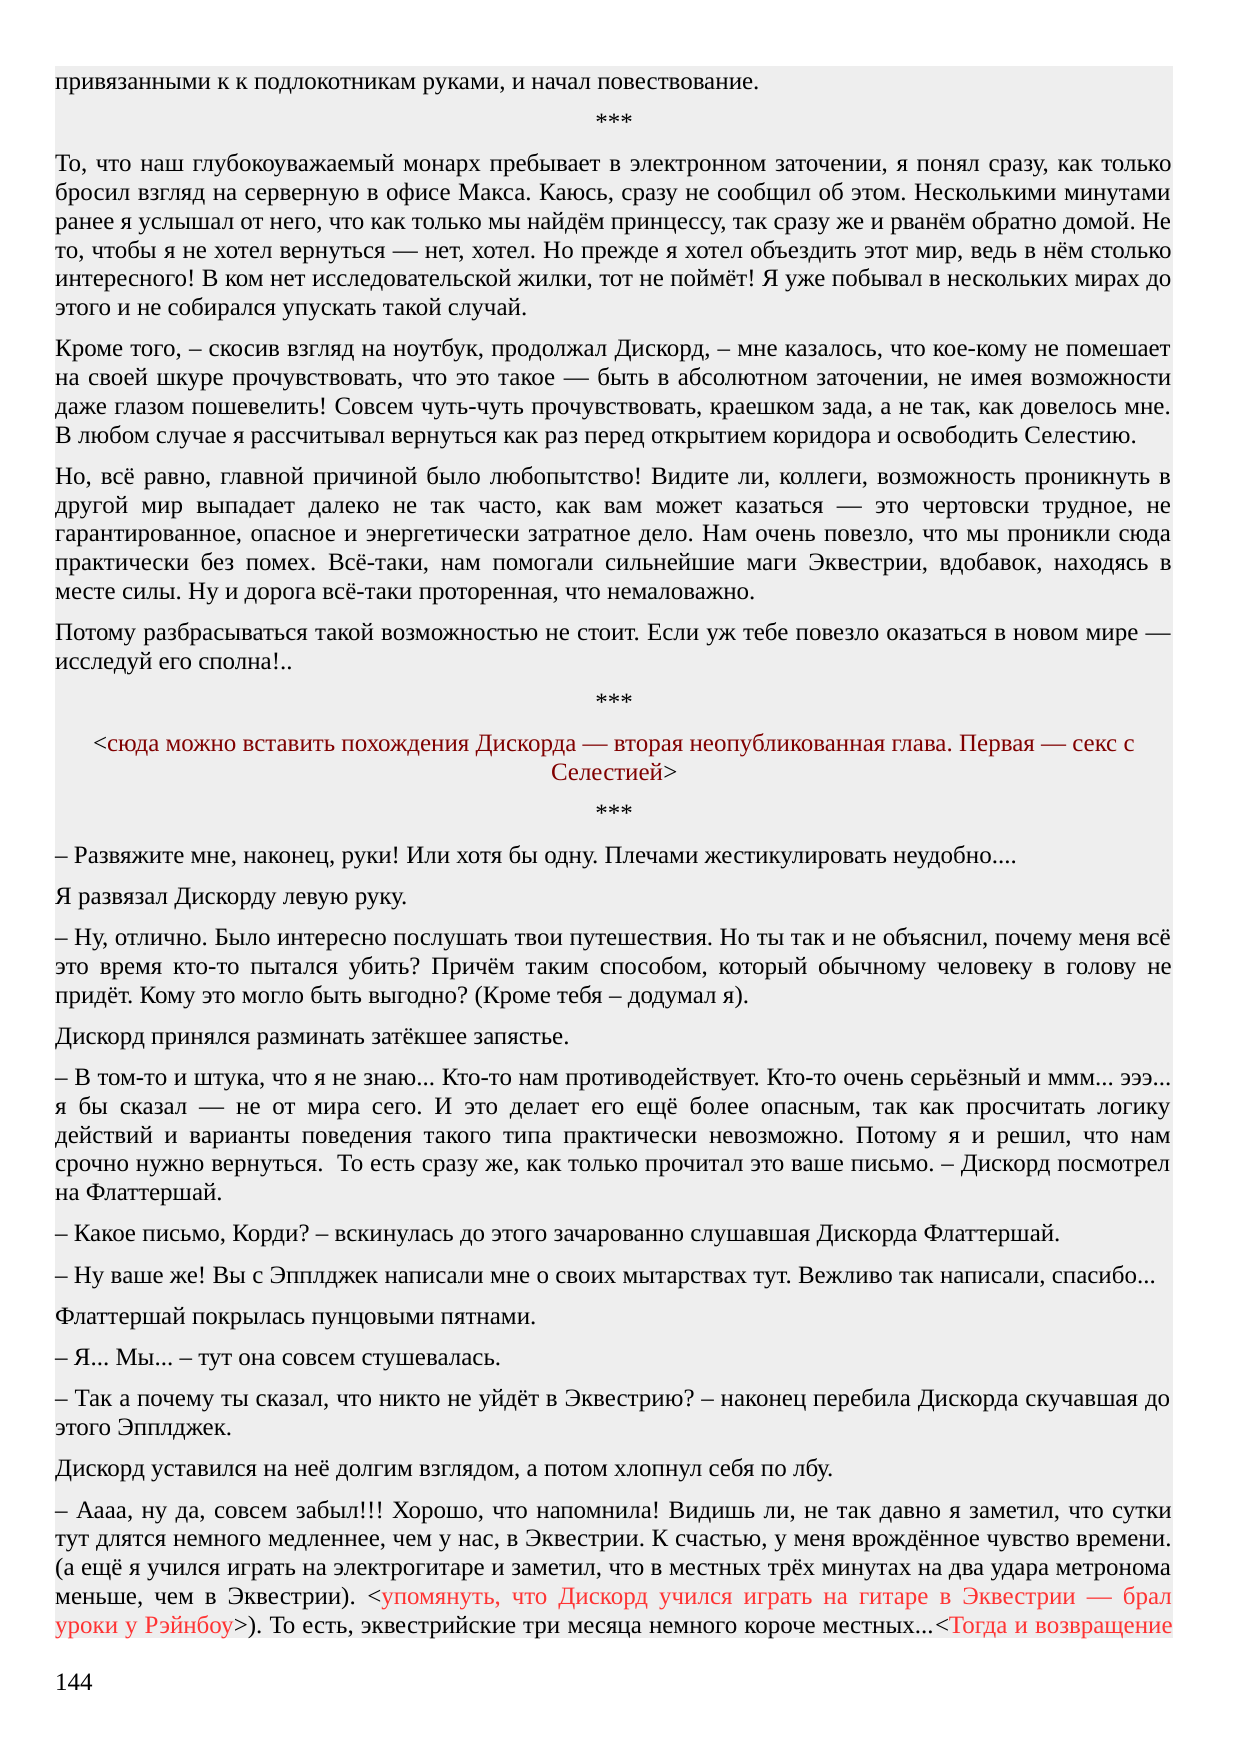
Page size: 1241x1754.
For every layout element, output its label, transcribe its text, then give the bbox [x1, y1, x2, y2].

text <сюда можно вставить похождения Дискорда — вторая неопубликованная глава. Первая — секс с Селестией> [55, 728, 1173, 786]
text Дискорд принялся разминать затёкшее запястье. [55, 1021, 1173, 1050]
text Я развязал Дискорду левую руку. [55, 881, 1173, 910]
text *** [55, 107, 1173, 136]
text Но, всё равно, главной причиной было любопытство! Видите ли, коллеги, возможность проникнуть в другой мир выпадает далеко не так часто, как вам может казаться — это чертовски трудное, не гарантированное, опасное и энергетически затратное дело. Нам очень повезло, что мы проникли сюда практически без помех. Всё-таки, нам помогали сильнейшие маги Эквестрии, вдобавок, находясь в месте силы. Ну и дорога всё-таки проторенная, что немаловажно. [55, 461, 1173, 605]
text – Какое письмо, Корди? – вскинулась до этого зачарованно слушавшая Дискорда Флаттершай. [55, 1218, 1173, 1247]
text Флаттершай покрылась пунцовыми пятнами. [55, 1301, 1173, 1330]
text Кроме того, – скосив взгляд на ноутбук, продолжал Дискорд, – мне казалось, что кое-кому не помешает на своей шкуре прочувствовать, что это такое — быть в абсолютном заточении, не имея возможности даже глазом пошевелить! Совсем чуть-чуть прочувствовать, краешком зада, а не так, как довелось мне. В любом случае я рассчитывал вернуться как раз перед открытием коридора и освободить Селестию. [55, 333, 1173, 448]
text *** [55, 798, 1173, 827]
text То, что наш глубокоуважаемый монарх пребывает в электронном заточении, я понял сразу, как только бросил взгляд на серверную в офисе Макса. Каюсь, сразу не сообщил об этом. Несколькими минутами ранее я услышал от него, что как только мы найдём принцессу, так сразу же и рванём обратно домой. Не то, чтобы я не хотел вернуться — нет, хотел. Но прежде я хотел объездить этот мир, ведь в нём столько интересного! В ком нет исследовательской жилки, тот не поймёт! Я уже побывал в нескольких мирах до этого и не собирался упускать такой случай. [55, 148, 1173, 321]
text – Я... Мы... – тут она совсем стушевалась. [55, 1342, 1173, 1371]
text – Аааа, ну да, совсем забыл!!! Хорошо, что напомнила! Видишь ли, не так давно я заметил, что сутки тут длятся немного медленнее, чем у нас, в Эквестрии. К счастью, у меня врождённое чувство времени. (а ещё я учился играть на электрогитаре и заметил, что в местных трёх минутах на два удара метронома меньше, чем в Эквестрии). <упомянуть, что Дискорд учился играть на гитаре в Эквестрии — брал уроки у Рэйнбоу>). То есть, эквестрийские три месяца немного короче местных...<Тогда и возвращение [55, 1495, 1173, 1638]
text – Развяжите мне, наконец, руки! Или хотя бы одну. Плечами жестикулировать неудобно.... [55, 840, 1173, 868]
text – В том-то и штука, что я не знаю... Кто-то нам противодействует. Кто-то очень серьёзный и ммм... эээ... я бы сказал — не от мира сего. И это делает его ещё более опасным, так как просчитать логику действий и варианты поведения такого типа практически невозможно. Потому я и решил, что нам срочно нужно вернуться. То есть сразу же, как только прочитал это ваше письмо. – Дискорд посмотрел на Флаттершай. [55, 1062, 1173, 1206]
text *** [55, 687, 1173, 716]
text привязанными к к подлокотникам руками, и начал повествование. [55, 66, 1173, 95]
text – Ну, отлично. Было интересно послушать твои путешествия. Но ты так и не объяснил, почему меня всё это время кто-то пытался убить? Причём таким способом, который обычному человеку в голову не придёт. Кому это могло быть выгодно? (Кроме тебя – додумал я). [55, 922, 1173, 1008]
text – Так а почему ты сказал, что никто не уйдёт в Эквестрию? – наконец перебила Дискорда скучавшая до этого Эпплджек. [55, 1383, 1173, 1441]
text Дискорд уставился на неё долгим взглядом, а потом хлопнул себя по лбу. [55, 1453, 1173, 1482]
text – Ну ваше же! Вы с Эпплджек написали мне о своих мытарствах тут. Вежливо так написали, спасибо... [55, 1260, 1173, 1288]
text Потому разбрасываться такой возможностью не стоит. Если уж тебе повезло оказаться в новом мире — исследуй его сполна!.. [55, 617, 1173, 675]
